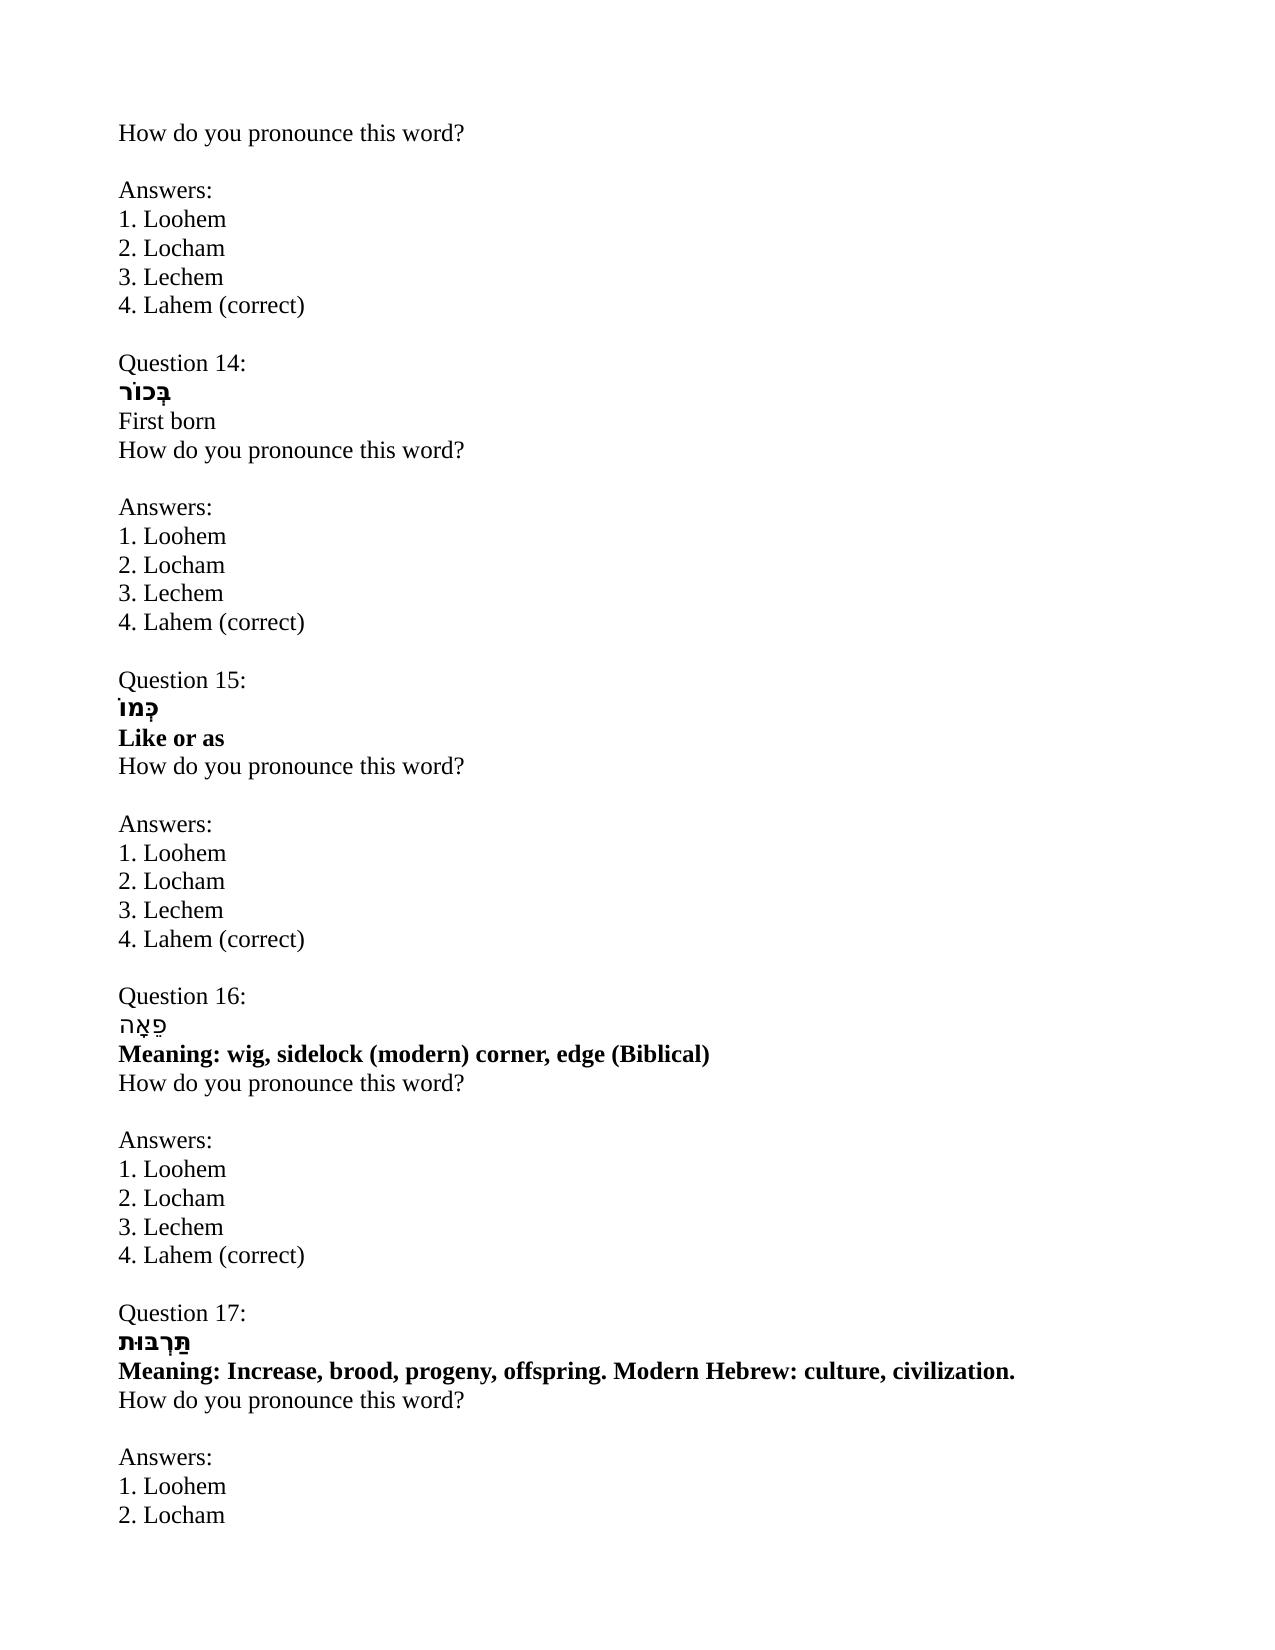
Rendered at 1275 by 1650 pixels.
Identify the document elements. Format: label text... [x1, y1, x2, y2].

text 1. Loohem [118, 838, 1157, 866]
text תַּרְבּוּת [118, 1327, 1157, 1356]
text 2. Locham [118, 550, 1157, 578]
text בְּכוֹר [118, 377, 1157, 406]
text Question 15: [118, 665, 1157, 693]
text How do you pronounce this word? [118, 1385, 1157, 1413]
text Answers: [118, 1442, 1157, 1471]
text 4. Lahem (correct) [118, 924, 1157, 953]
text Answers: [118, 176, 1157, 204]
text Question 16: [118, 981, 1157, 1010]
text 4. Lahem (correct) [118, 1241, 1157, 1269]
text Meaning: wig, sidelock (modern) corner, edge (Biblical) [118, 1039, 1157, 1068]
text Question 14: [118, 348, 1157, 377]
text 1. Loohem [118, 204, 1157, 233]
text Answers: [118, 1126, 1157, 1154]
text How do you pronounce this word? [118, 118, 1157, 147]
text 2. Locham [118, 1500, 1157, 1528]
text 2. Locham [118, 866, 1157, 895]
text Question 17: [118, 1298, 1157, 1327]
text 1. Loohem [118, 1471, 1157, 1500]
text 2. Locham [118, 1183, 1157, 1212]
text Meaning: Increase, brood, progeny, offspring. Modern Hebrew: culture, civilization. [118, 1356, 1157, 1385]
text Like or as [118, 723, 1157, 751]
text 3. Lechem [118, 578, 1157, 607]
text 3. Lechem [118, 895, 1157, 924]
text 2. Locham [118, 233, 1157, 262]
text 4. Lahem (correct) [118, 291, 1157, 319]
text Answers: [118, 809, 1157, 838]
text How do you pronounce this word? [118, 751, 1157, 780]
text How do you pronounce this word? [118, 1068, 1157, 1097]
text 3. Lechem [118, 1212, 1157, 1241]
text 3. Lechem [118, 262, 1157, 291]
text פֵאָה [118, 1010, 1157, 1039]
text 1. Loohem [118, 521, 1157, 550]
text 1. Loohem [118, 1154, 1157, 1183]
text כְּמוֹ [118, 693, 1157, 723]
text 4. Lahem (correct) [118, 607, 1157, 636]
text Answers: [118, 492, 1157, 521]
text How do you pronounce this word? [118, 435, 1157, 463]
text First born [118, 406, 1157, 435]
